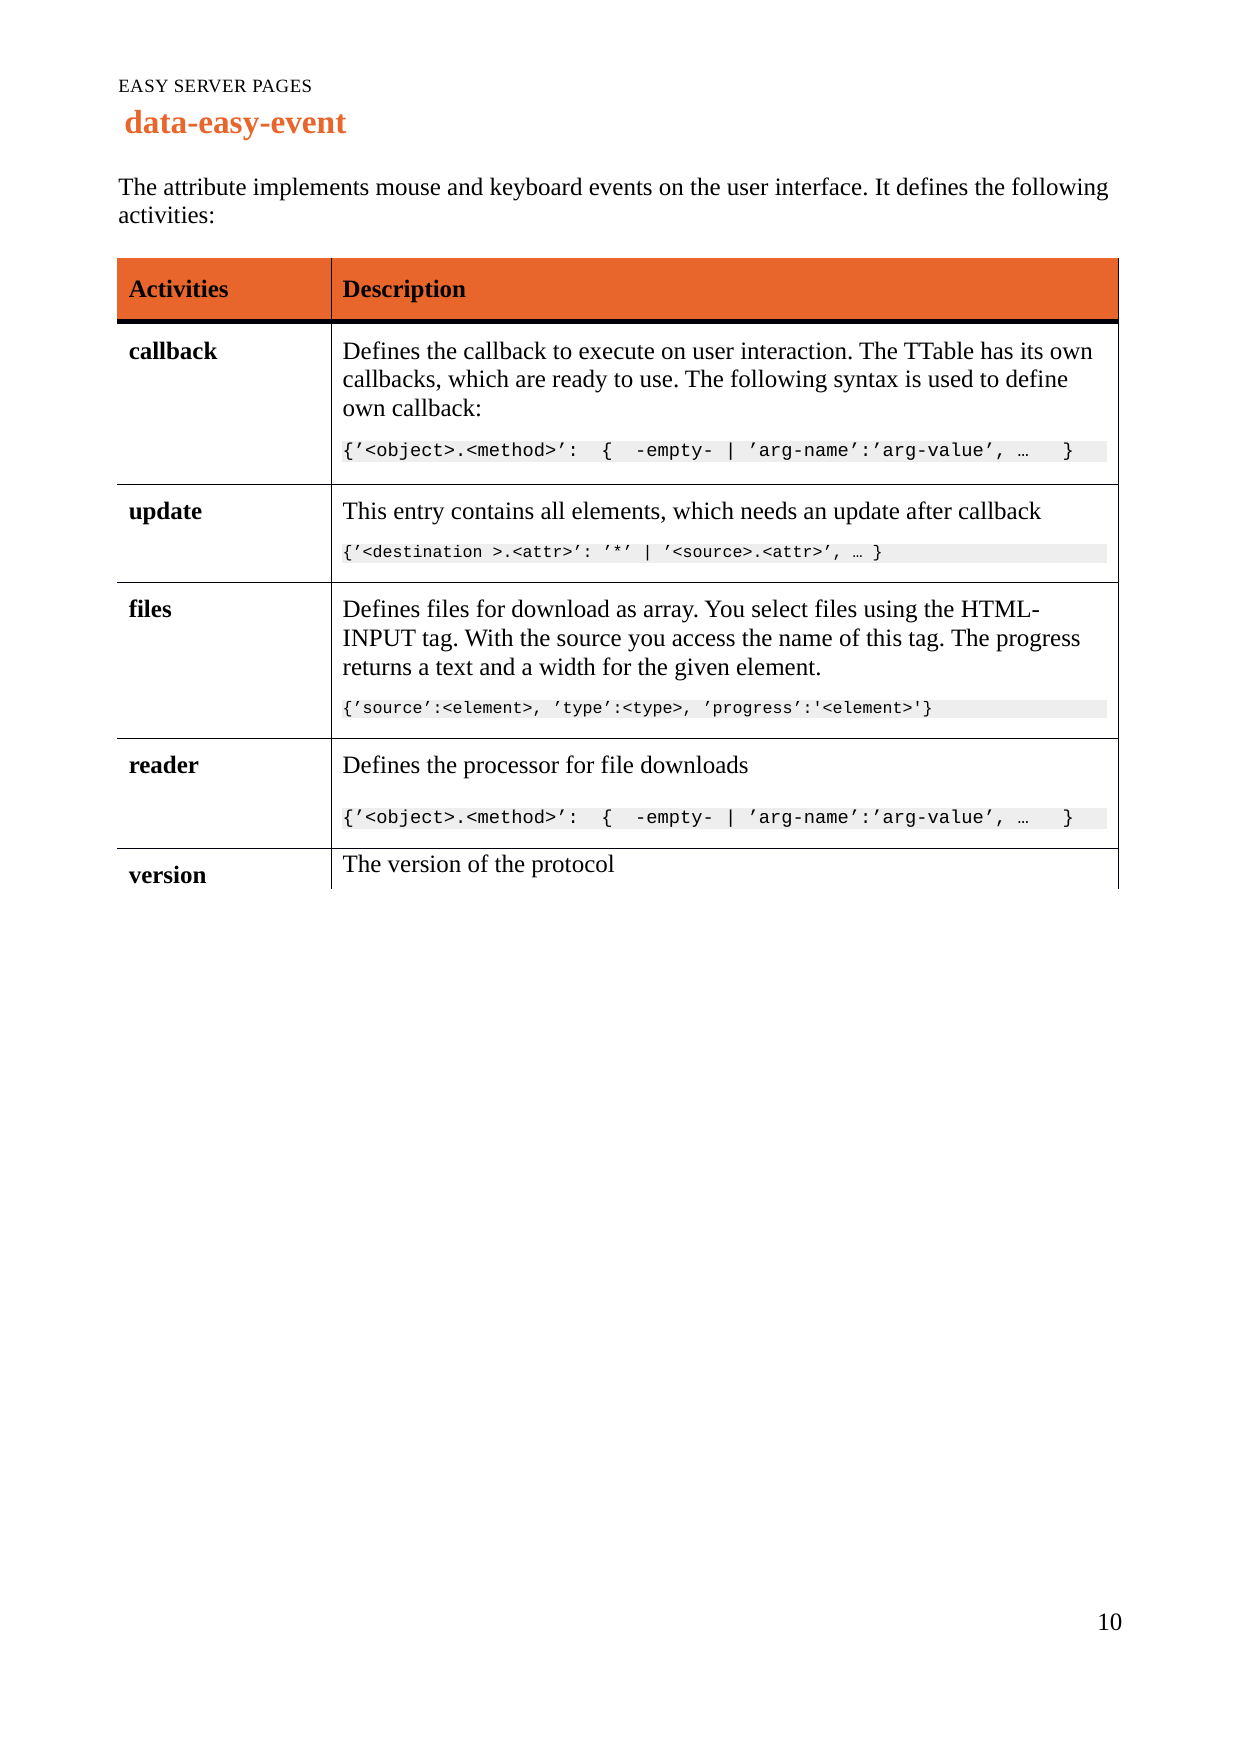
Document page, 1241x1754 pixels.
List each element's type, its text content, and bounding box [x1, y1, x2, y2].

text The attribute implements mouse and keyboard events on the user interface. It defines the following activities: [118, 172, 1122, 229]
table_cell Defines the processor for file downloads {’<object>.<method>’: { -empty- | ’arg-name’:’arg-value’, … } [332, 739, 1118, 848]
table_cell The version of the protocol [332, 849, 1118, 889]
table_cell callback [117, 324, 331, 484]
table_cell files [117, 583, 331, 737]
table_cell reader [117, 739, 331, 848]
table_header Activities [117, 258, 331, 319]
table_cell version [117, 849, 331, 889]
table_cell This entry contains all elements, which needs an update after callback {’<destination >.<attr>’: ’*’ | ’<source>.<attr>’, … } [332, 485, 1118, 582]
subtitle data-easy-event [124, 102, 1122, 141]
table_cell Defines files for download as array. You select files using the HTML-INPUT tag. With the source you access the name of this tag. The progress returns a text and a width for the given element. {’source’:<element>, ’type’:<type>, ’progress’:'<element>'} [332, 583, 1118, 737]
table_cell update [117, 485, 331, 582]
table_cell Defines the callback to execute on user interaction. The TTable has its own callbacks, which are ready to use. The following syntax is used to define own callback: {’<object>.<method>’: { -empty- | ’arg-name’:’arg-value’, … } [332, 324, 1118, 484]
table_header Description [332, 258, 1118, 319]
